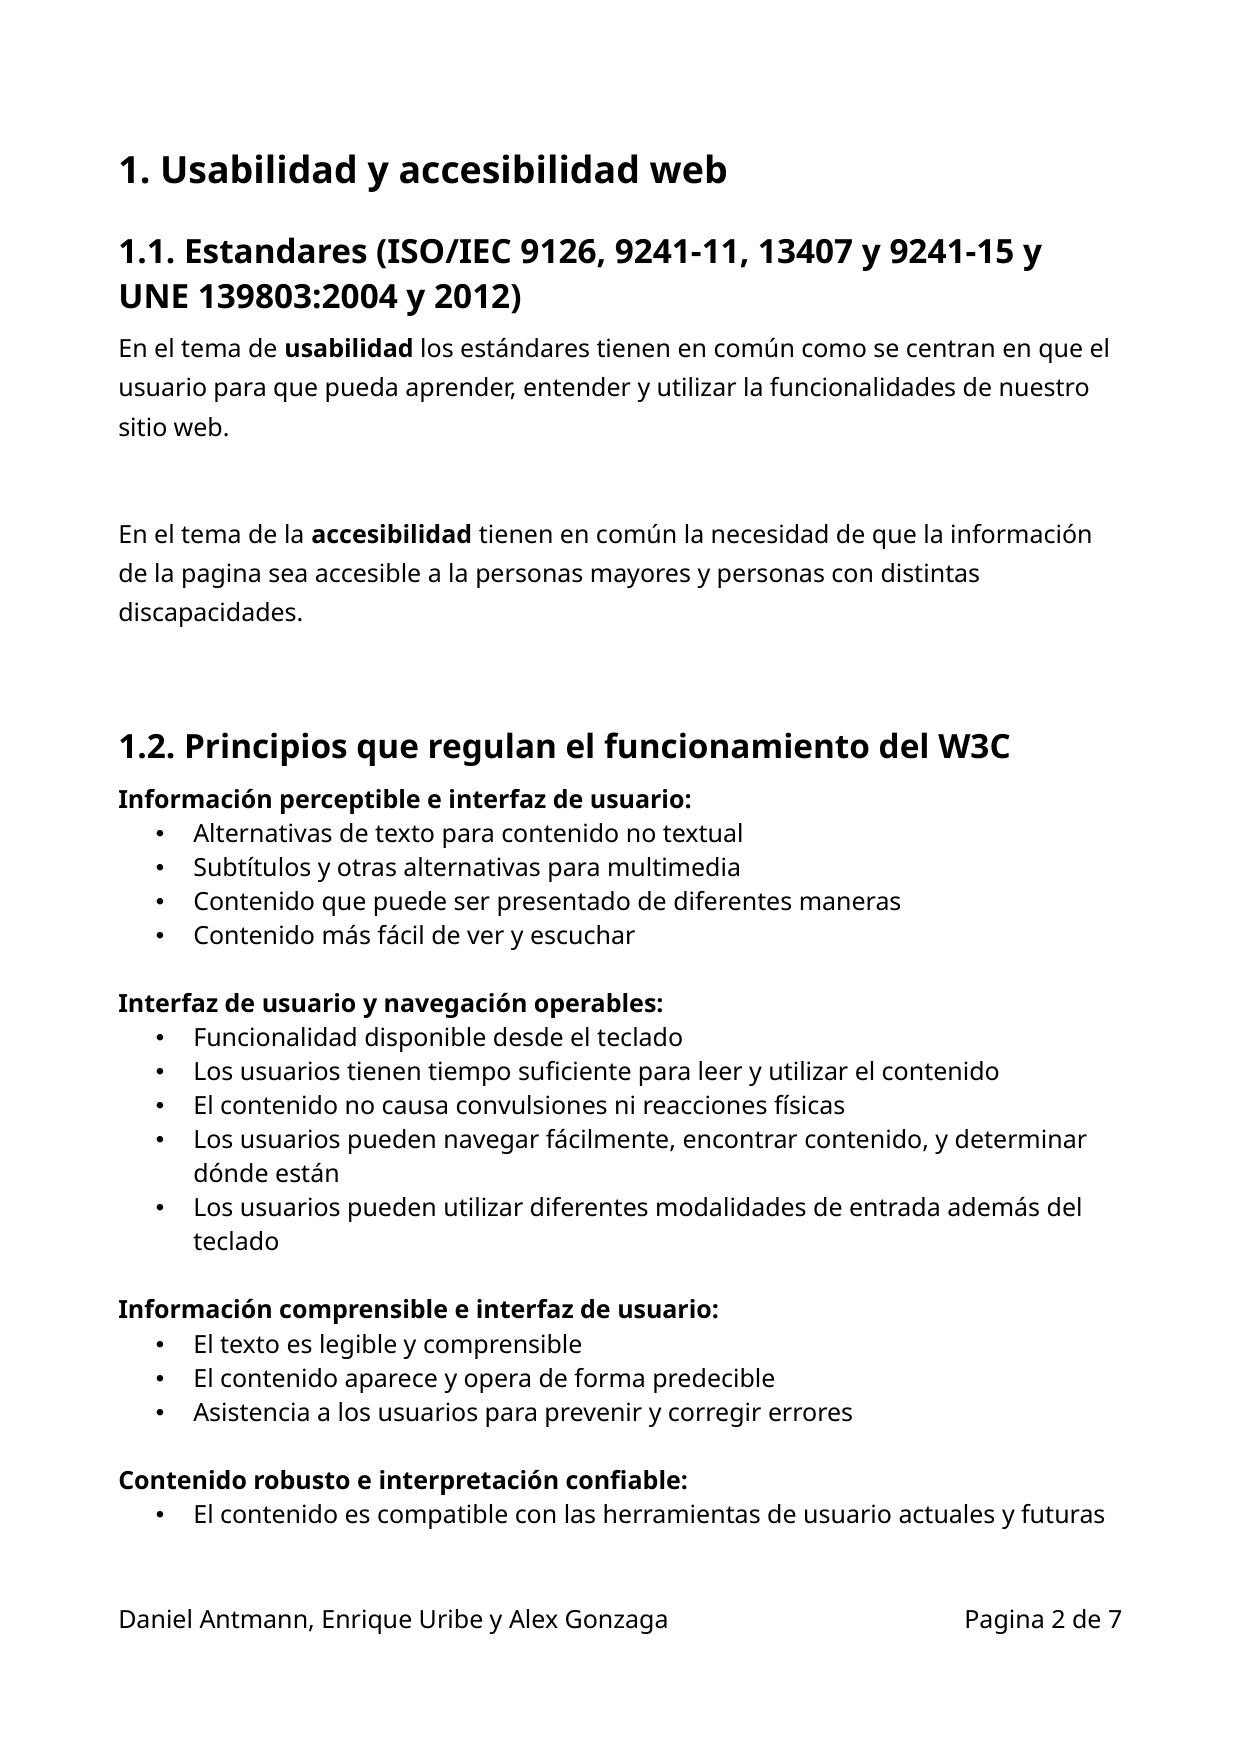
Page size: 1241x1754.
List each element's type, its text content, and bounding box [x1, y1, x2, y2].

list Contenido que puede ser presentado de diferentes maneras [156, 883, 1122, 917]
text En el tema de la accesibilidad tienen en común la necesidad de que la información de la pagina sea accesible a la personas mayores y personas con distintas discapacidades. [118, 517, 1122, 629]
list El contenido es compatible con las herramientas de usuario actuales y futuras [156, 1497, 1122, 1531]
text Información perceptible e interfaz de usuario: [118, 781, 1122, 815]
list Funcionalidad disponible desde el teclado [156, 1020, 1122, 1054]
subtitle 1.1. Estandares (ISO/IEC 9126, 9241-11, 13407 y 9241-15 y UNE 139803:2004 y 2012) [118, 227, 1122, 318]
text Contenido robusto e interpretación confiable: [118, 1462, 1122, 1497]
list El contenido aparece y opera de forma predecible [156, 1360, 1122, 1394]
list Contenido más fácil de ver y escuchar [156, 917, 1122, 952]
list El contenido no causa convulsiones ni reacciones físicas [156, 1088, 1122, 1122]
list El texto es legible y comprensible [156, 1326, 1122, 1360]
subtitle 1.2. Principios que regulan el funcionamiento del W3C [118, 723, 1122, 769]
list Los usuarios tienen tiempo suficiente para leer y utilizar el contenido [156, 1054, 1122, 1088]
subtitle 1. Usabilidad y accesibilidad web [118, 143, 1122, 194]
text En el tema de usabilidad los estándares tienen en común como se centran en que el usuario para que pueda aprender, entender y utilizar la funcionalidades de nuestro sitio web. [118, 331, 1122, 443]
list Los usuarios pueden navegar fácilmente, encontrar contenido, y determinar dónde están [156, 1122, 1122, 1190]
text Interfaz de usuario y navegación operables: [118, 986, 1122, 1020]
list Los usuarios pueden utilizar diferentes modalidades de entrada además del teclado [156, 1190, 1122, 1258]
text Información comprensible e interfaz de usuario: [118, 1292, 1122, 1326]
list Alternativas de texto para contenido no textual [156, 815, 1122, 849]
list Subtítulos y otras alternativas para multimedia [156, 849, 1122, 883]
list Asistencia a los usuarios para prevenir y corregir errores [156, 1394, 1122, 1428]
